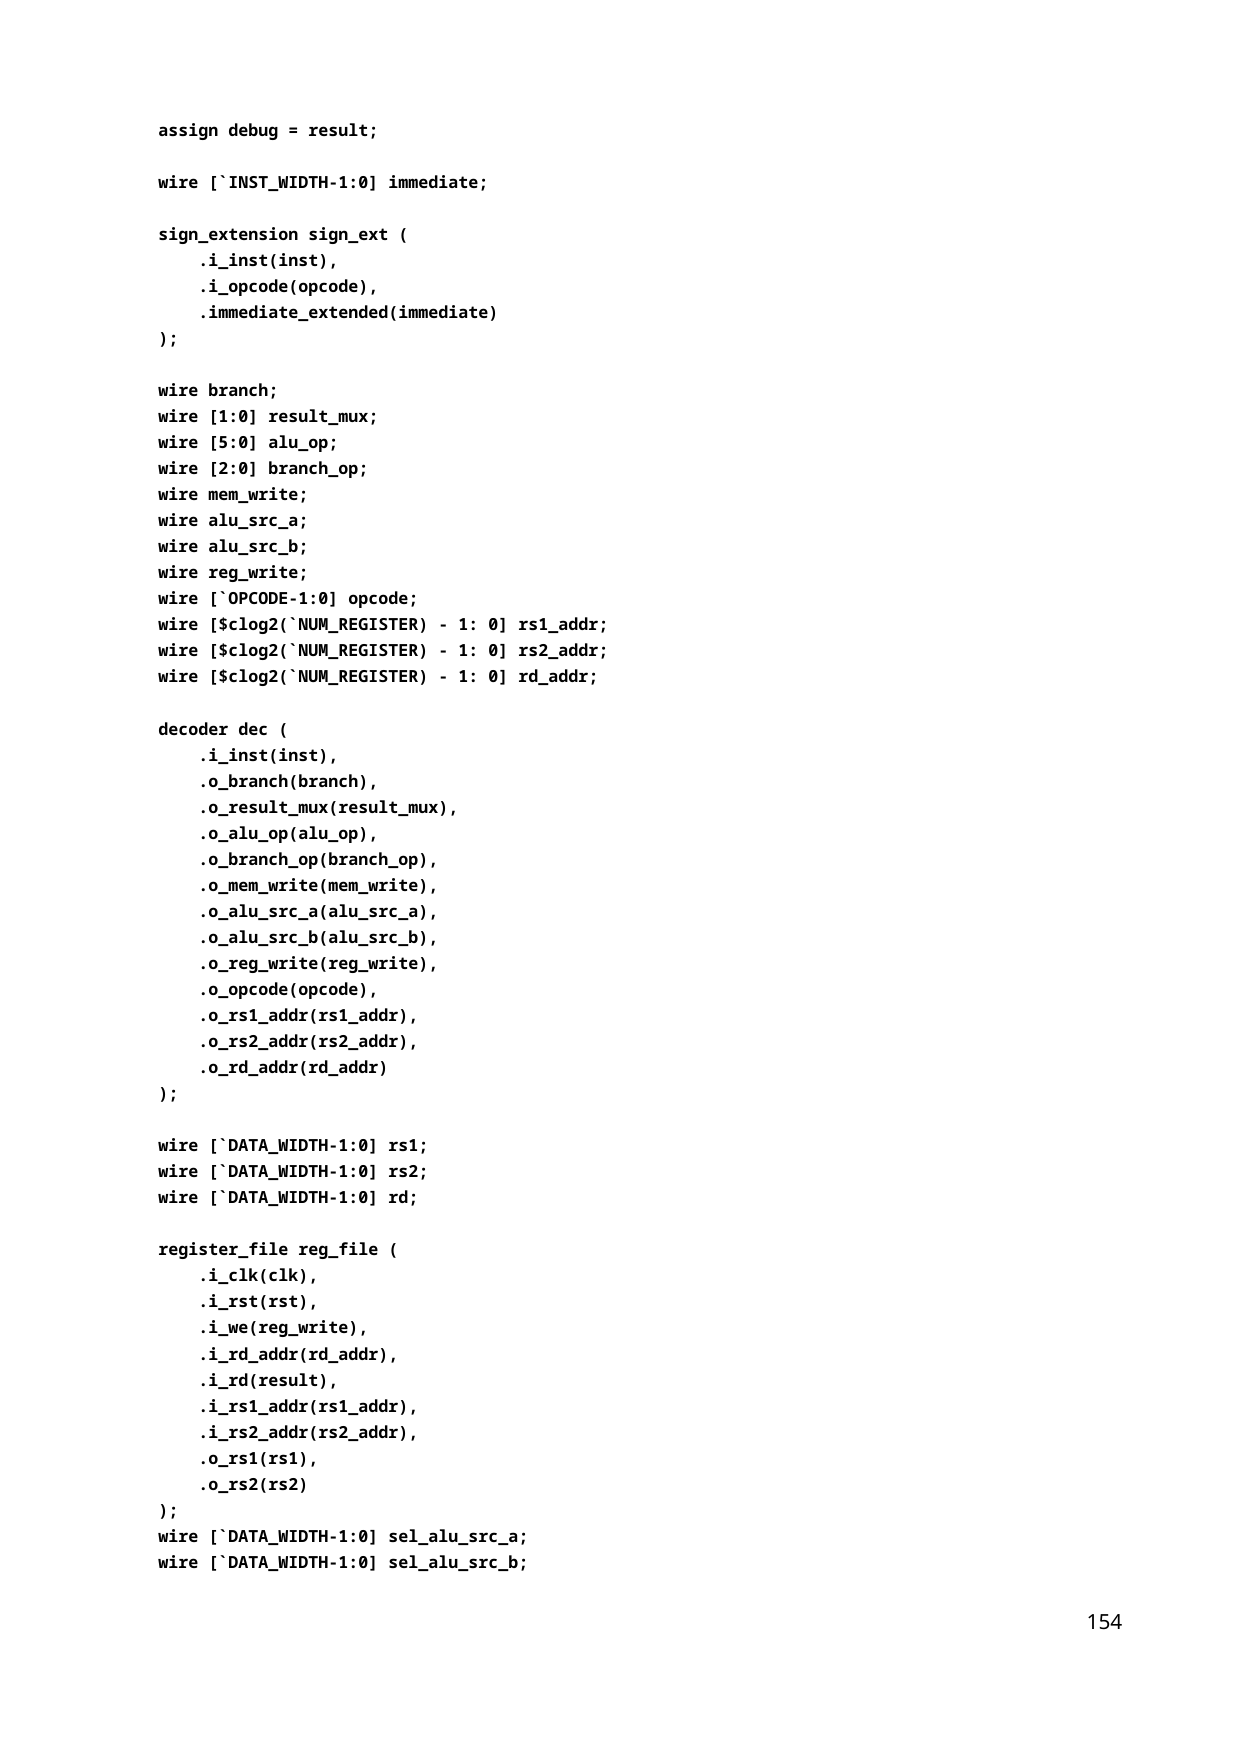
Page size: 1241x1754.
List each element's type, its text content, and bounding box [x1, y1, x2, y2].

text .o_alu_op(alu_op), [118, 821, 1122, 844]
text .o_alu_src_b(alu_src_b), [118, 925, 1122, 948]
text .i_rst(rst), [118, 1290, 1122, 1313]
text sign_extension sign_ext ( [118, 222, 1122, 245]
text .o_result_mux(result_mux), [118, 795, 1122, 818]
text ); [118, 1082, 1122, 1104]
text ); [118, 326, 1122, 349]
text .i_inst(inst), [118, 743, 1122, 766]
text .o_branch_op(branch_op), [118, 847, 1122, 870]
text .i_rd(result), [118, 1368, 1122, 1391]
text .o_rs2(rs2) [118, 1472, 1122, 1495]
text wire [`DATA_WIDTH-1:0] rs1; [118, 1134, 1122, 1156]
text decoder dec ( [118, 717, 1122, 740]
text wire [`DATA_WIDTH-1:0] rd; [118, 1186, 1122, 1208]
text .o_alu_src_a(alu_src_a), [118, 899, 1122, 922]
text assign debug = result; [118, 118, 1122, 141]
text wire [`DATA_WIDTH-1:0] sel_alu_src_a; [118, 1524, 1122, 1547]
text wire alu_src_a; [118, 509, 1122, 531]
text wire [`INST_WIDTH-1:0] immediate; [118, 170, 1122, 193]
text .o_mem_write(mem_write), [118, 873, 1122, 896]
text .i_opcode(opcode), [118, 274, 1122, 297]
text ); [118, 1498, 1122, 1521]
text wire alu_src_b; [118, 535, 1122, 557]
text .o_rd_addr(rd_addr) [118, 1056, 1122, 1078]
text .i_rs2_addr(rs2_addr), [118, 1420, 1122, 1443]
text .i_rd_addr(rd_addr), [118, 1342, 1122, 1365]
text wire [$clog2(`NUM_REGISTER) - 1: 0] rs1_addr; [118, 613, 1122, 636]
text wire mem_write; [118, 483, 1122, 505]
text wire [`DATA_WIDTH-1:0] sel_alu_src_b; [118, 1550, 1122, 1573]
text .i_inst(inst), [118, 248, 1122, 271]
text wire reg_write; [118, 561, 1122, 583]
text .immediate_extended(immediate) [118, 300, 1122, 323]
text .o_rs1(rs1), [118, 1446, 1122, 1469]
text .o_branch(branch), [118, 769, 1122, 792]
text wire [5:0] alu_op; [118, 431, 1122, 453]
text wire [$clog2(`NUM_REGISTER) - 1: 0] rs2_addr; [118, 639, 1122, 662]
text .o_rs1_addr(rs1_addr), [118, 1003, 1122, 1026]
text .o_reg_write(reg_write), [118, 951, 1122, 974]
text .i_clk(clk), [118, 1264, 1122, 1287]
text wire [`DATA_WIDTH-1:0] rs2; [118, 1160, 1122, 1182]
text wire [`OPCODE-1:0] opcode; [118, 587, 1122, 609]
text .o_opcode(opcode), [118, 977, 1122, 1000]
text register_file reg_file ( [118, 1238, 1122, 1261]
text .i_rs1_addr(rs1_addr), [118, 1394, 1122, 1417]
text wire [1:0] result_mux; [118, 404, 1122, 427]
text .o_rs2_addr(rs2_addr), [118, 1029, 1122, 1052]
text wire branch; [118, 378, 1122, 401]
text wire [$clog2(`NUM_REGISTER) - 1: 0] rd_addr; [118, 665, 1122, 688]
text .i_we(reg_write), [118, 1316, 1122, 1339]
text wire [2:0] branch_op; [118, 457, 1122, 479]
